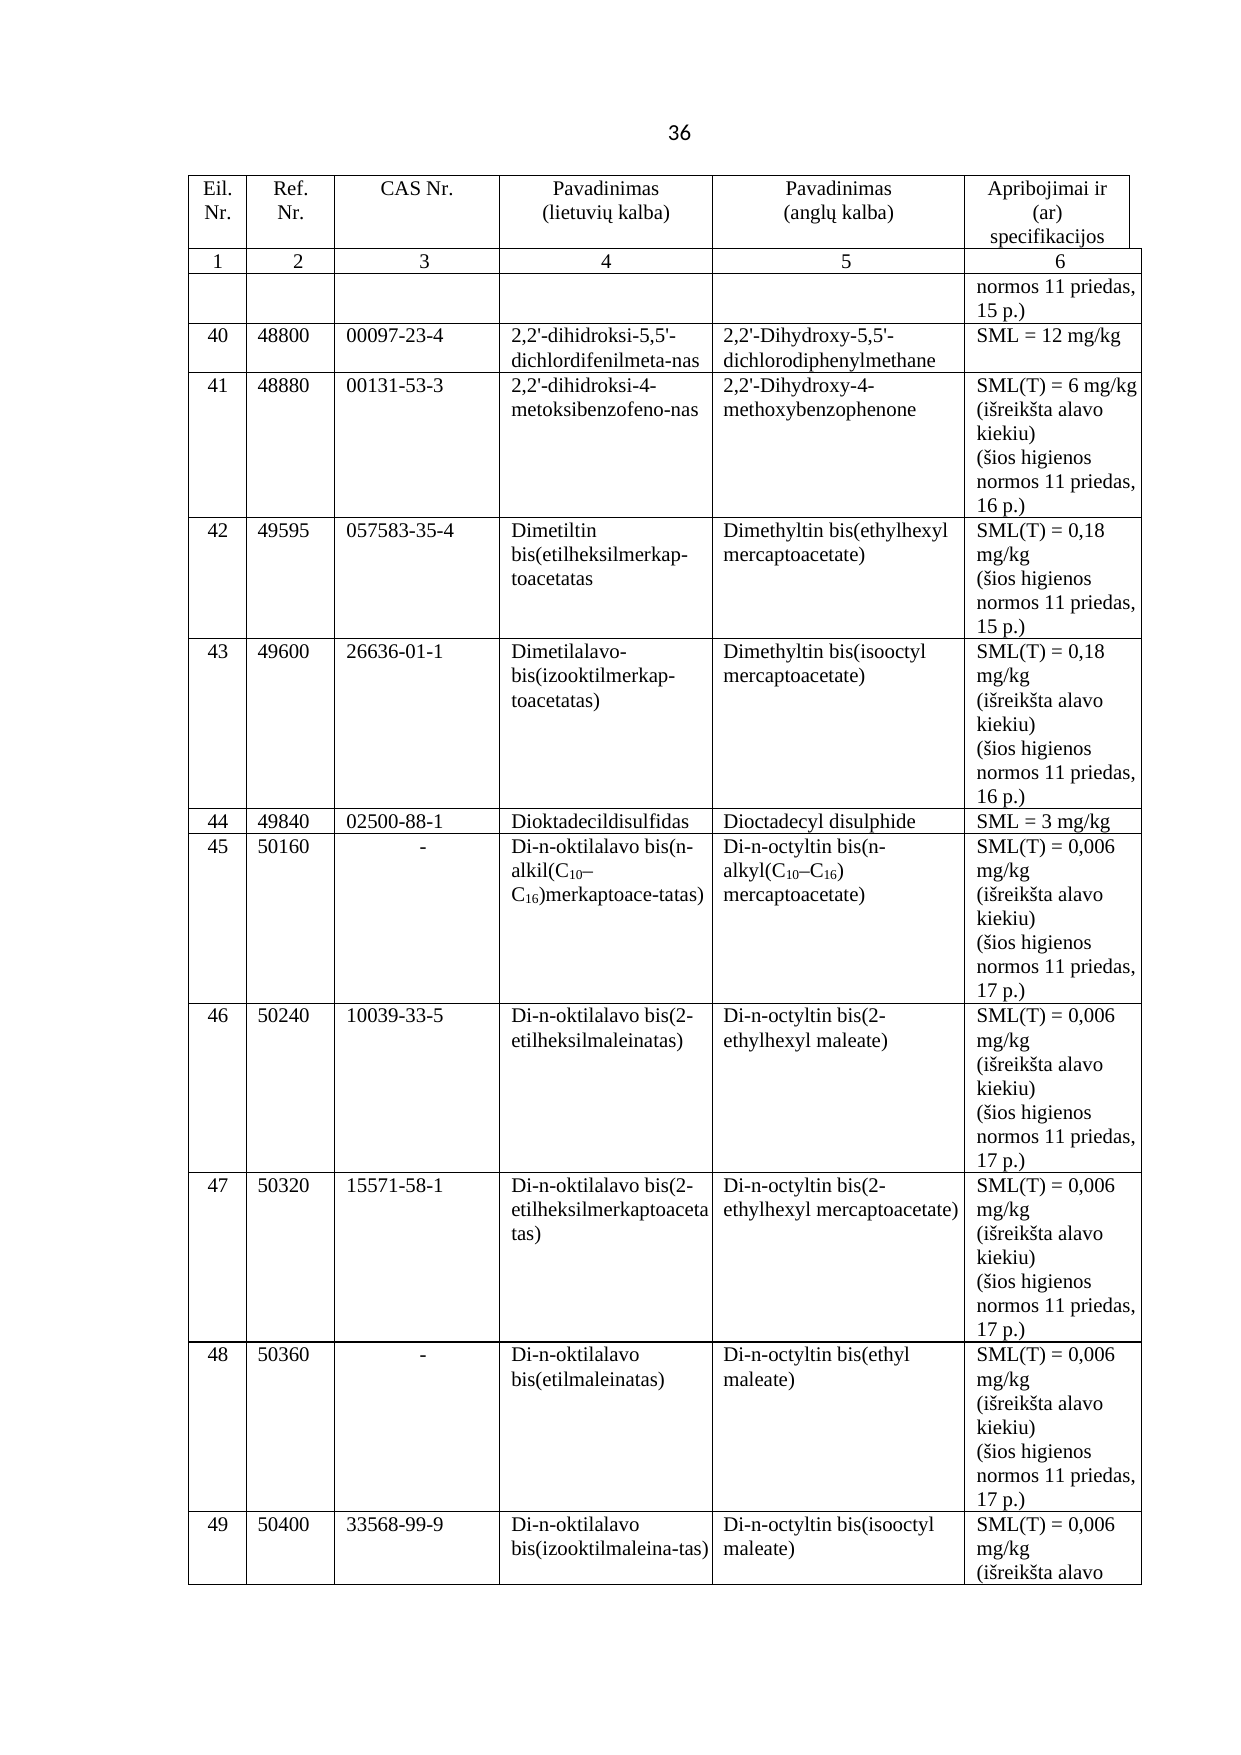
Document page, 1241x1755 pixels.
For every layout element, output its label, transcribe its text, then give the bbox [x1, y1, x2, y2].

table_cell 6 [965, 249, 1141, 273]
table_cell - [335, 1343, 499, 1511]
table_cell 49840 [247, 809, 334, 833]
table_cell 2,2'-Dihydroxy-4-methoxybenzophenone [713, 373, 964, 517]
table_cell Dimetilalavo-bis(izooktilmerkap-toacetatas) [500, 639, 712, 808]
table_cell 44 [189, 809, 246, 833]
table_cell 48800 [247, 324, 334, 372]
table_cell SML = 3 mg/kg [965, 809, 1141, 833]
table_cell Dioktadecildisulfidas [500, 809, 712, 833]
table_header Pavadinimas (anglų kalba) [713, 176, 964, 248]
table_cell 2,2'-dihidroksi-4-metoksibenzofeno-nas [500, 373, 712, 517]
table_cell 10039-33-5 [335, 1004, 499, 1172]
table_cell Di-n-oktilalavo bis(izooktilmaleina-tas) [500, 1512, 712, 1584]
table_cell Di-n-octyltin bis(ethyl maleate) [713, 1343, 964, 1511]
table_header CAS Nr. [335, 176, 499, 248]
table_cell 2 [247, 249, 334, 273]
table_cell 42 [189, 518, 246, 638]
table_cell 49595 [247, 518, 334, 638]
table_cell SML(T) = 0,18 mg/kg (išreikšta alavo kiekiu) (šios higienos normos 11 priedas, 16 p.) [965, 639, 1141, 808]
table_header Pavadinimas (lietuvių kalba) [500, 176, 712, 248]
table_cell 50160 [247, 834, 334, 1002]
table_cell 33568-99-9 [335, 1512, 499, 1584]
table_cell SML(T) = 0,006 mg/kg (išreikšta alavo kiekiu) (šios higienos normos 11 priedas, 17 p.) [965, 834, 1141, 1002]
table_cell 50400 [247, 1512, 334, 1584]
table_cell 00131-53-3 [335, 373, 499, 517]
table_cell 1 [189, 249, 246, 273]
table_header [1130, 175, 1141, 248]
table_cell Di-n-oktilalavo bis(n-alkil(C10–C16)merkaptoace-tatas) [500, 834, 712, 1002]
table_cell SML(T) = 0,18 mg/kg (šios higienos normos 11 priedas, 15 p.) [965, 518, 1141, 638]
table_cell 057583-35-4 [335, 518, 499, 638]
table_cell Di-n-octyltin bis(2-ethylhexyl maleate) [713, 1004, 964, 1172]
table_cell SML(T) = 0,006 mg/kg (išreikšta alavo kiekiu) (šios higienos normos 11 priedas, 17 p.) [965, 1173, 1141, 1341]
table_cell SML(T) = 6 mg/kg (išreikšta alavo kiekiu) (šios higienos normos 11 priedas, 16 p.) [965, 373, 1141, 517]
table_cell [335, 274, 499, 322]
table_cell [247, 274, 334, 322]
table_cell 46 [189, 1004, 246, 1172]
table_cell SML(T) = 0,006 mg/kg (išreikšta alavo kiekiu) (šios higienos normos 11 priedas, 17 p.) [965, 1004, 1141, 1172]
table_cell 02500-88-1 [335, 809, 499, 833]
table_header Ref. Nr. [247, 176, 334, 248]
table_cell SML(T) = 0,006 mg/kg (išreikšta alavo kiekiu) (šios higienos normos 11 priedas, 17 p.) [965, 1343, 1141, 1511]
table_cell 41 [189, 373, 246, 517]
table_cell 4 [500, 249, 712, 273]
table_cell 48880 [247, 373, 334, 517]
table_cell Dioctadecyl disulphide [713, 809, 964, 833]
table_cell 47 [189, 1173, 246, 1341]
table_cell Dimethyltin bis(isooctyl mercaptoacetate) [713, 639, 964, 808]
table_cell 49600 [247, 639, 334, 808]
table_cell SML(T) = 0,006 mg/kg (išreikšta alavo [965, 1512, 1141, 1584]
table_cell 48 [189, 1343, 246, 1511]
table_cell [713, 274, 964, 322]
table_cell 26636-01-1 [335, 639, 499, 808]
table_cell SML = 12 mg/kg [965, 324, 1141, 372]
table_cell 50320 [247, 1173, 334, 1341]
table_cell 50240 [247, 1004, 334, 1172]
table_cell 5 [713, 249, 964, 273]
table_cell Di-n-octyltin bis(isooctyl maleate) [713, 1512, 964, 1584]
table_cell Di-n-octyltin bis(2-ethylhexyl mercaptoacetate) [713, 1173, 964, 1341]
table_cell - [335, 834, 499, 1002]
table_cell Di-n-octyltin bis(n-alkyl(C10–C16) mercaptoacetate) [713, 834, 964, 1002]
table_cell 43 [189, 639, 246, 808]
table_cell Dimetiltin bis(etilheksilmerkap-toacetatas [500, 518, 712, 638]
table_cell 00097-23-4 [335, 324, 499, 372]
table_cell 2,2'-dihidroksi-5,5'-dichlordifenilmeta-nas [500, 324, 712, 372]
table_header Eil. Nr. [189, 176, 246, 248]
table_cell [189, 274, 246, 322]
table_cell normos 11 priedas, 15 p.) [965, 274, 1141, 322]
table_cell 2,2'-Dihydroxy-5,5'-dichlorodiphenylmethane [713, 324, 964, 372]
table_cell 45 [189, 834, 246, 1002]
table_cell [500, 274, 712, 322]
table_cell 40 [189, 324, 246, 372]
table_header Apribojimai ir (ar) specifikacijos [965, 176, 1129, 248]
table_cell 49 [189, 1512, 246, 1584]
table_cell Di-n-oktilalavo bis(2-etilheksilmerkaptoacetatas) [500, 1173, 712, 1341]
table_cell Di-n-oktilalavo bis(etilmaleinatas) [500, 1343, 712, 1511]
table_cell 50360 [247, 1343, 334, 1511]
table_cell 3 [335, 249, 499, 273]
table_cell 15571-58-1 [335, 1173, 499, 1341]
table_cell Dimethyltin bis(ethylhexyl mercaptoacetate) [713, 518, 964, 638]
table_cell Di-n-oktilalavo bis(2-etilheksilmaleinatas) [500, 1004, 712, 1172]
